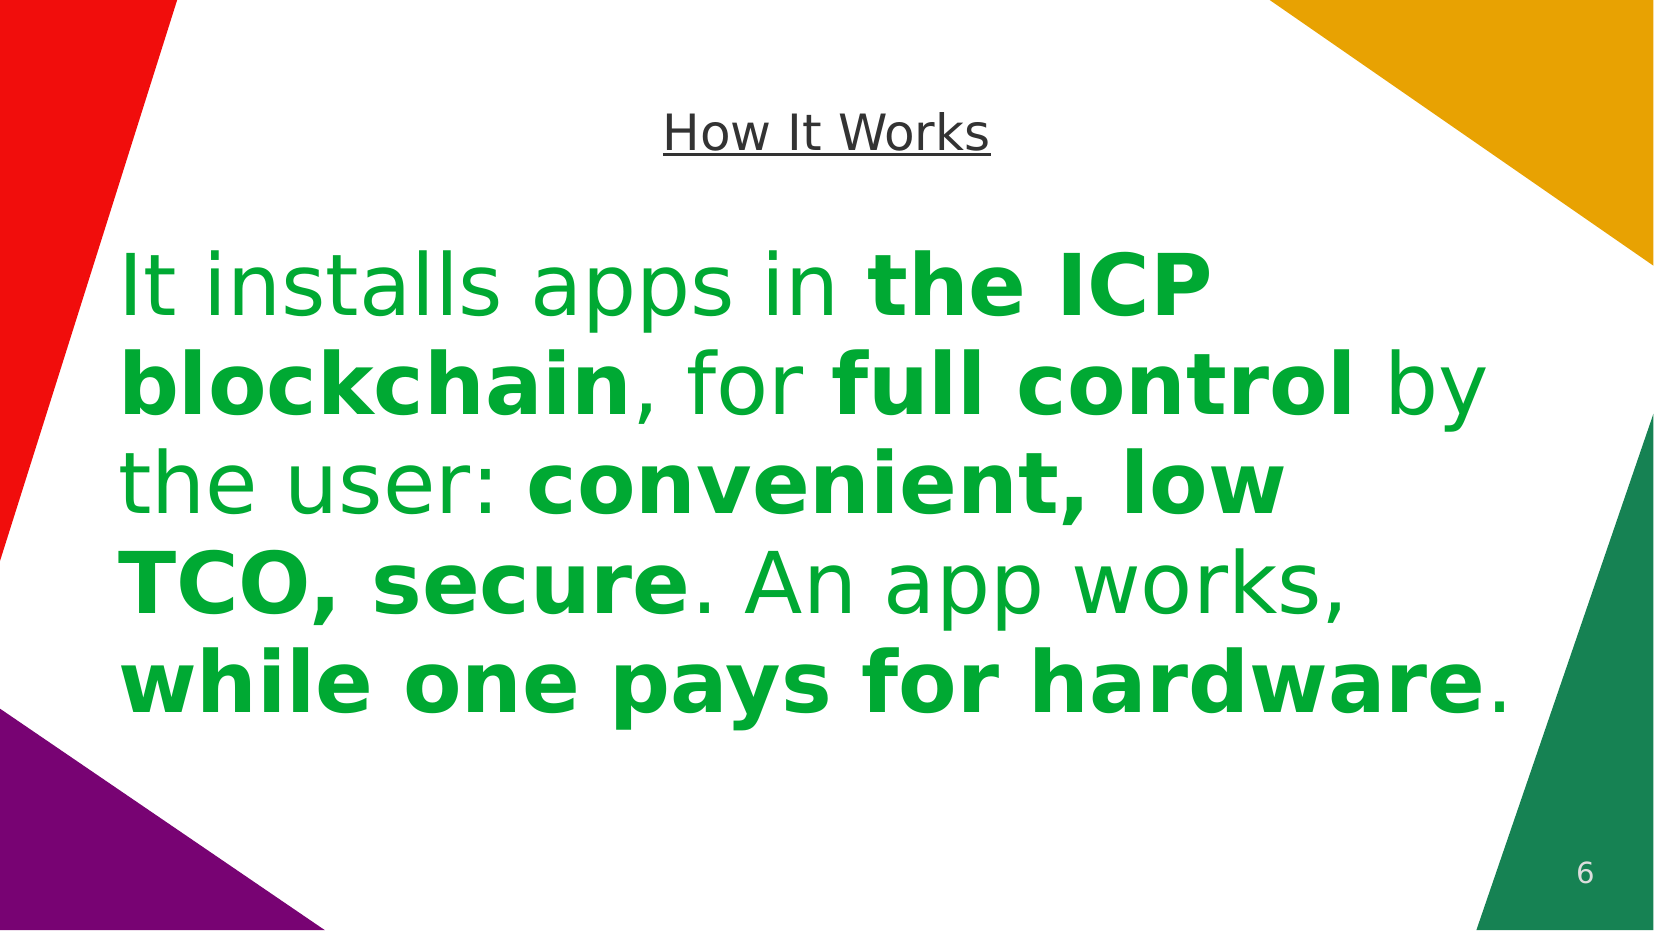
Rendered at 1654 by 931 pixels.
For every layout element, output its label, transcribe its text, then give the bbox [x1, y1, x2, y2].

list It installs apps in the ICP blockchain, for full control by the user: convenient, low TCO, secure. An app works, while one pays for hardware. [118, 236, 1536, 827]
title How It Works [118, 59, 1536, 207]
